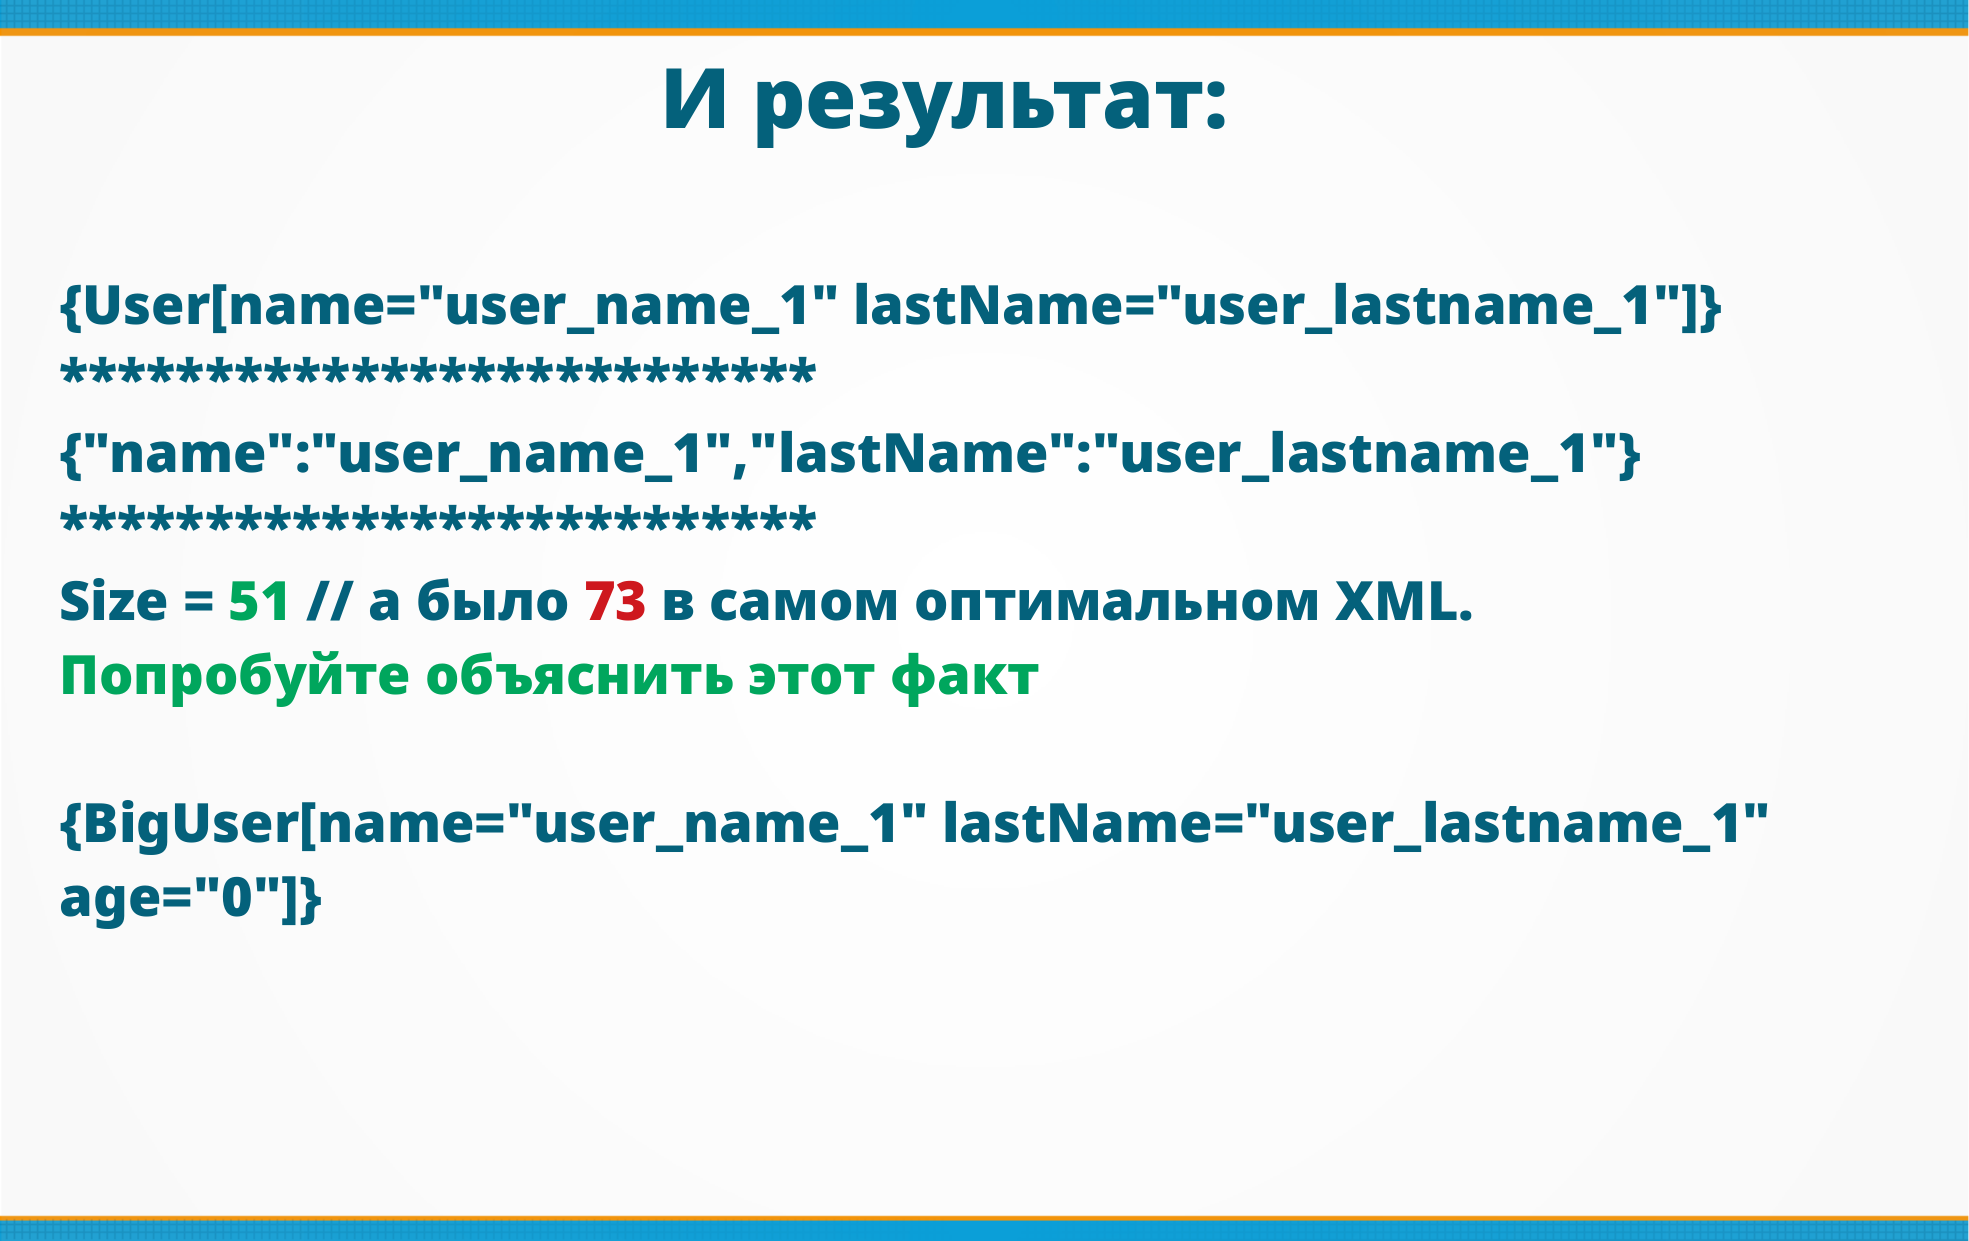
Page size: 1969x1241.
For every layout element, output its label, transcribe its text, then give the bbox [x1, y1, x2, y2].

picture [0, 0, 1969, 1241]
subtitle И результат: {User[name="user_name_1" lastName="user_lastname_1"]} ************************** {"name":"user_name_1","lastName":"user_lastname_1"} ************************** Size = 51 // а было 73 в самом оптимальном XML. Попробуйте объяснить этот факт {BigUser[name="user_name_1" lastName="user_lastname_1" age="0"]} [59, 82, 1831, 1112]
